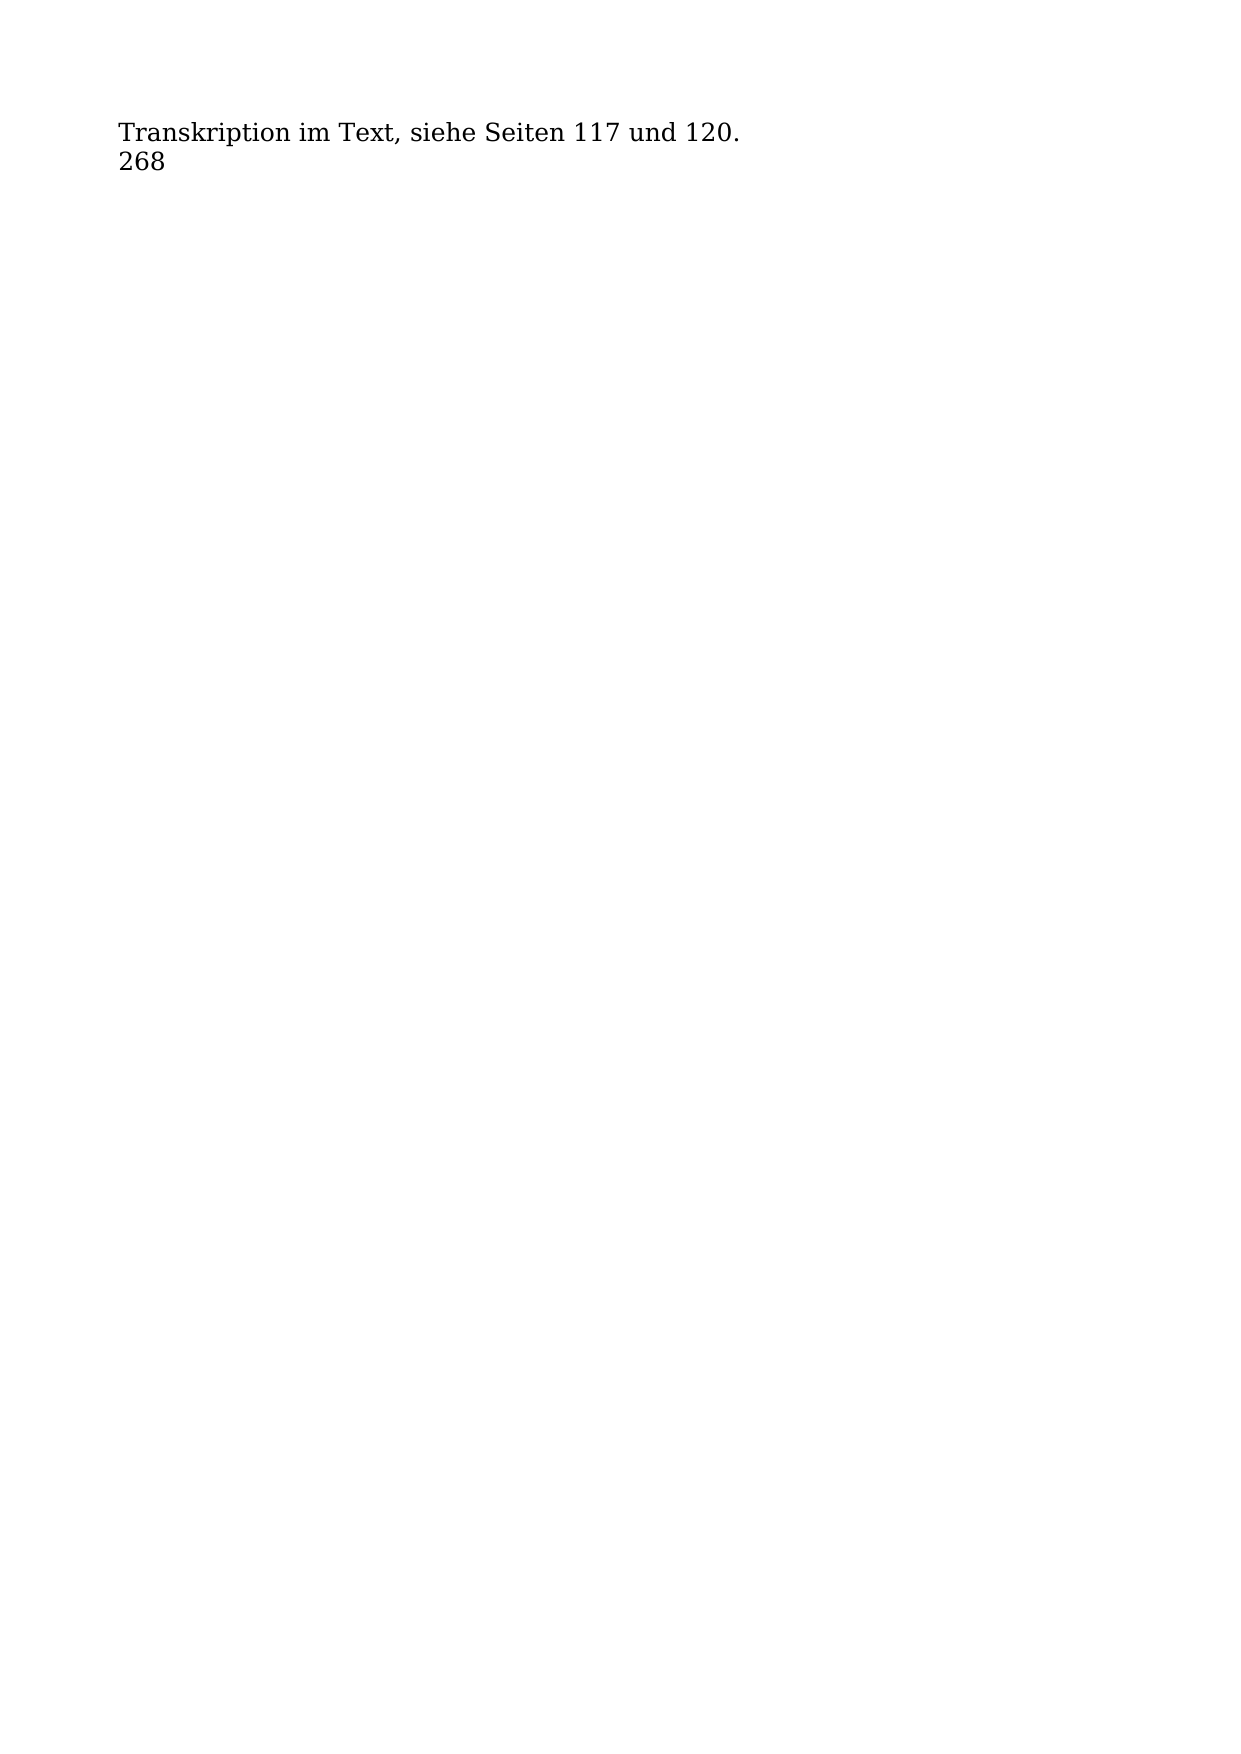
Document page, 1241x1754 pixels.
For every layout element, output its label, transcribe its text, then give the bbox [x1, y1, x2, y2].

text Transkription im Text, siehe Seiten 117 und 120. [118, 118, 1122, 147]
text 268 [118, 147, 1122, 176]
